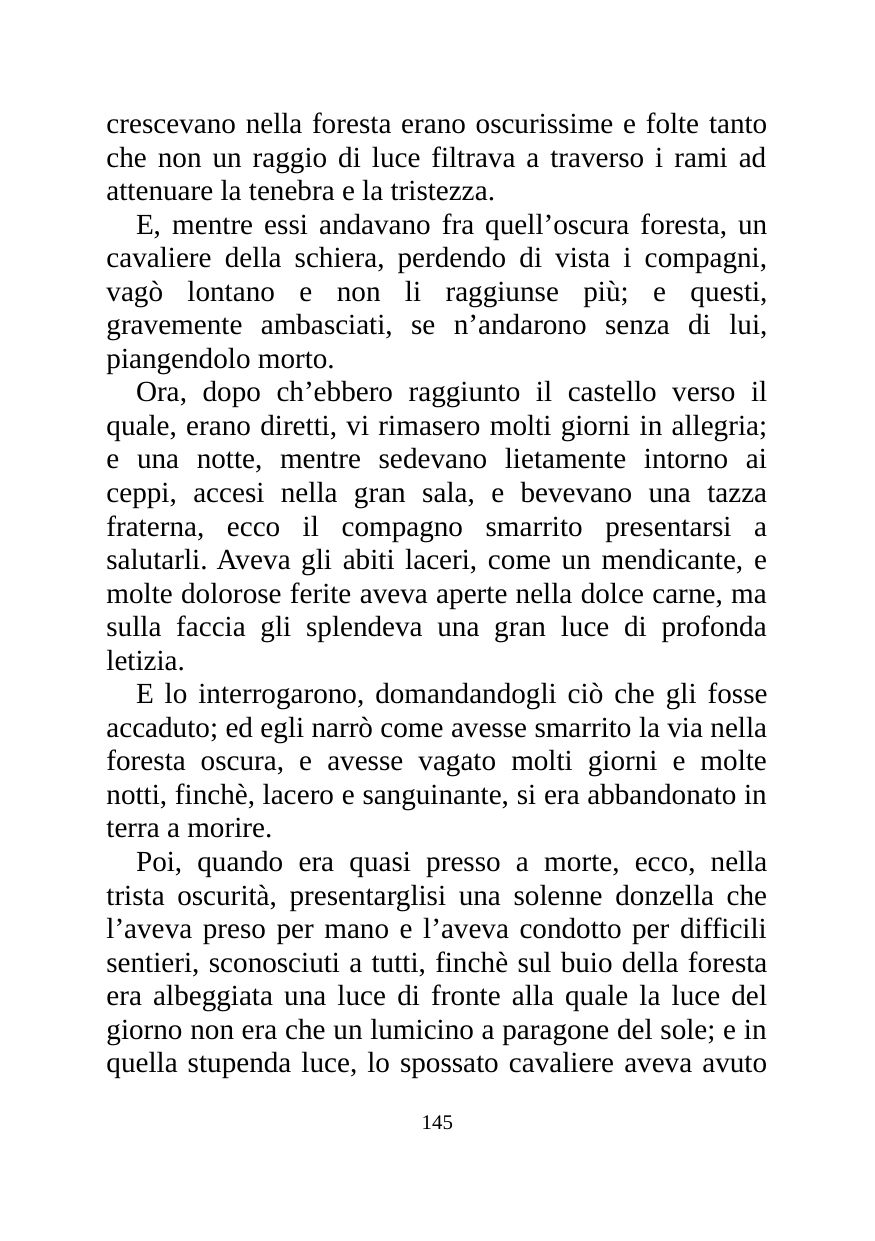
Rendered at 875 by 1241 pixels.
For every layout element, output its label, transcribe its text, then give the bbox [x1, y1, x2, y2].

text E lo interrogarono, domandandogli ciò che gli fosse accaduto; ed egli narrò come avesse smarrito la via nella foresta oscura, e avesse vagato molti giorni e molte notti, finchè, lacero e sanguinante, si era abbandonato in terra a morire. [106, 676, 768, 844]
text crescevano nella foresta erano oscurissime e folte tanto che non un raggio di luce filtrava a traverso i rami ad attenuare la tenebra e la tristezza. [106, 106, 768, 207]
text Ora, dopo ch’ebbero raggiunto il castello verso il quale, erano diretti, vi rimasero molti giorni in allegria; e una notte, mentre sedevano lietamente intorno ai ceppi, accesi nella gran sala, e bevevano una tazza fraterna, ecco il compagno smarrito presentarsi a salutarli. Aveva gli abiti laceri, come un mendicante, e molte dolorose ferite aveva aperte nella dolce carne, ma sulla faccia gli splendeva una gran luce di profonda letizia. [106, 374, 768, 676]
text E, mentre essi andavano fra quell’oscura foresta, un cavaliere della schiera, perdendo di vista i compagni, vagò lontano e non li raggiunse più; e questi, gravemente ambasciati, se n’andarono senza di lui, piangendolo morto. [106, 207, 768, 374]
text Poi, quando era quasi presso a morte, ecco, nella trista oscurità, presentarglisi una solenne donzella che l’aveva preso per mano e l’aveva condotto per difficili sentieri, sconosciuti a tutti, finchè sul buio della foresta era albeggiata una luce di fronte alla quale la luce del giorno non era che un lumicino a paragone del sole; e in quella stupenda luce, lo spossato cavaliere aveva avuto [106, 844, 768, 1079]
